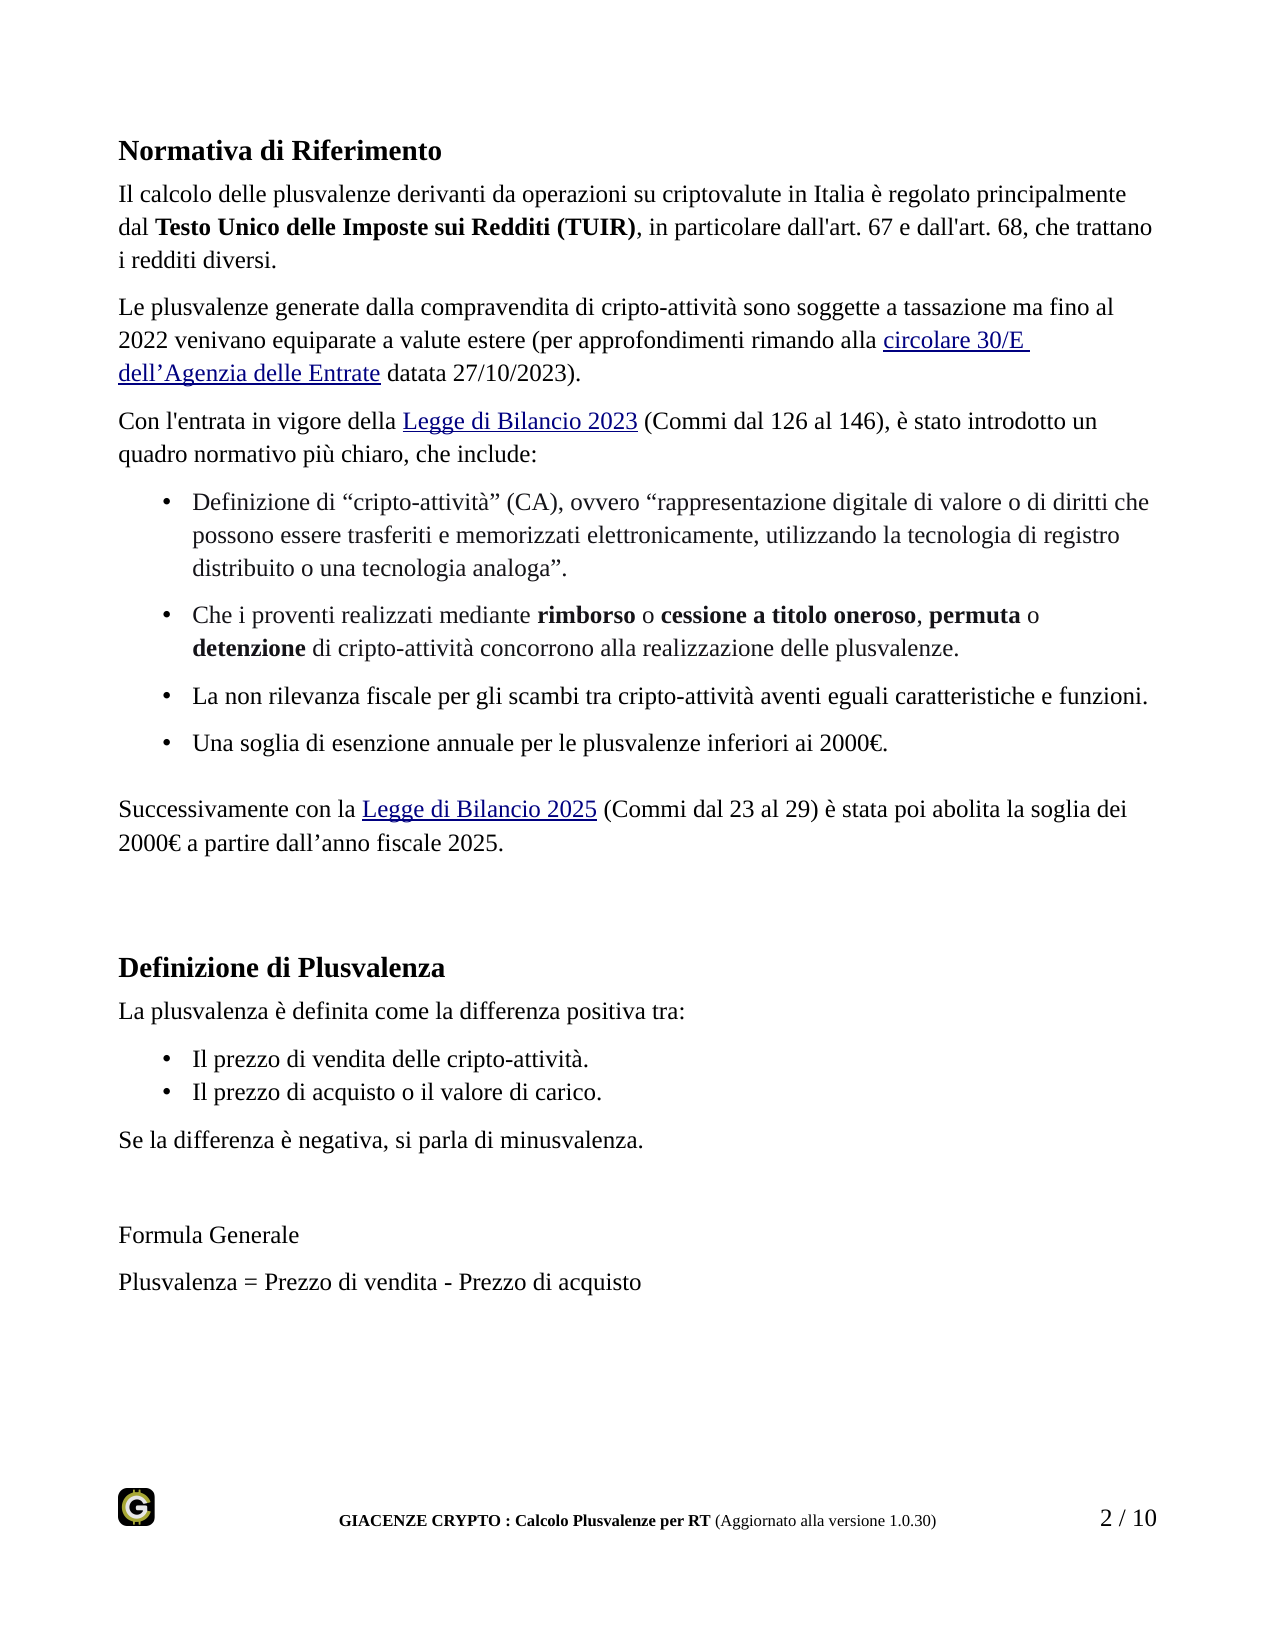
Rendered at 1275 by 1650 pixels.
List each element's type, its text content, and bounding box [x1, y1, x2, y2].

list Il prezzo di vendita delle cripto-attività. [162, 1044, 1157, 1073]
list Una soglia di esenzione annuale per le plusvalenze inferiori ai 2000€. [162, 728, 1157, 757]
list Il prezzo di acquisto o il valore di carico. [162, 1077, 1157, 1106]
text Formula Generale [118, 1220, 1157, 1249]
picture [118, 1488, 155, 1526]
text Con l'entrata in vigore della Legge di Bilancio 2023 (Commi dal 126 al 146), è stato introdotto un quadro normativo più chiaro, che include: [118, 406, 1157, 468]
text Plusvalenza = Prezzo di vendita - Prezzo di acquisto [118, 1267, 1157, 1296]
text Il calcolo delle plusvalenze derivanti da operazioni su criptovalute in Italia è regolato principalmente dal Testo Unico delle Imposte sui Redditi (TUIR), in particolare dall'art. 67 e dall'art. 68, che trattano i redditi diversi. [118, 179, 1157, 273]
text La plusvalenza è definita come la differenza positiva tra: [118, 996, 1157, 1025]
list Che i proventi realizzati mediante rimborso o cessione a titolo oneroso, permuta o detenzione di cripto-attività concorrono alla realizzazione delle plusvalenze. [162, 600, 1157, 662]
list Definizione di “cripto-attività” (CA), ovvero “rappresentazione digitale di valore o di diritti che possono essere trasferiti e memorizzati elettronicamente, utilizzando la tecnologia di registro distribuito o una tecnologia analoga”. [162, 487, 1157, 581]
subtitle Definizione di Plusvalenza [118, 950, 1157, 984]
text Successivamente con la Legge di Bilancio 2025 (Commi dal 23 al 29) è stata poi abolita la soglia dei 2000€ a partire dall’anno fiscale 2025. [118, 794, 1157, 856]
subtitle Normativa di Riferimento [118, 133, 1157, 166]
text Se la differenza è negativa, si parla di minusvalenza. [118, 1125, 1157, 1153]
list La non rilevanza fiscale per gli scambi tra cripto-attività aventi eguali caratteristiche e funzioni. [162, 681, 1157, 710]
text Le plusvalenze generate dalla compravendita di cripto-attività sono soggette a tassazione ma fino al 2022 venivano equiparate a valute estere (per approfondimenti rimando alla circolare 30/E dell’Agenzia delle Entrate datata 27/10/2023). [118, 292, 1157, 387]
